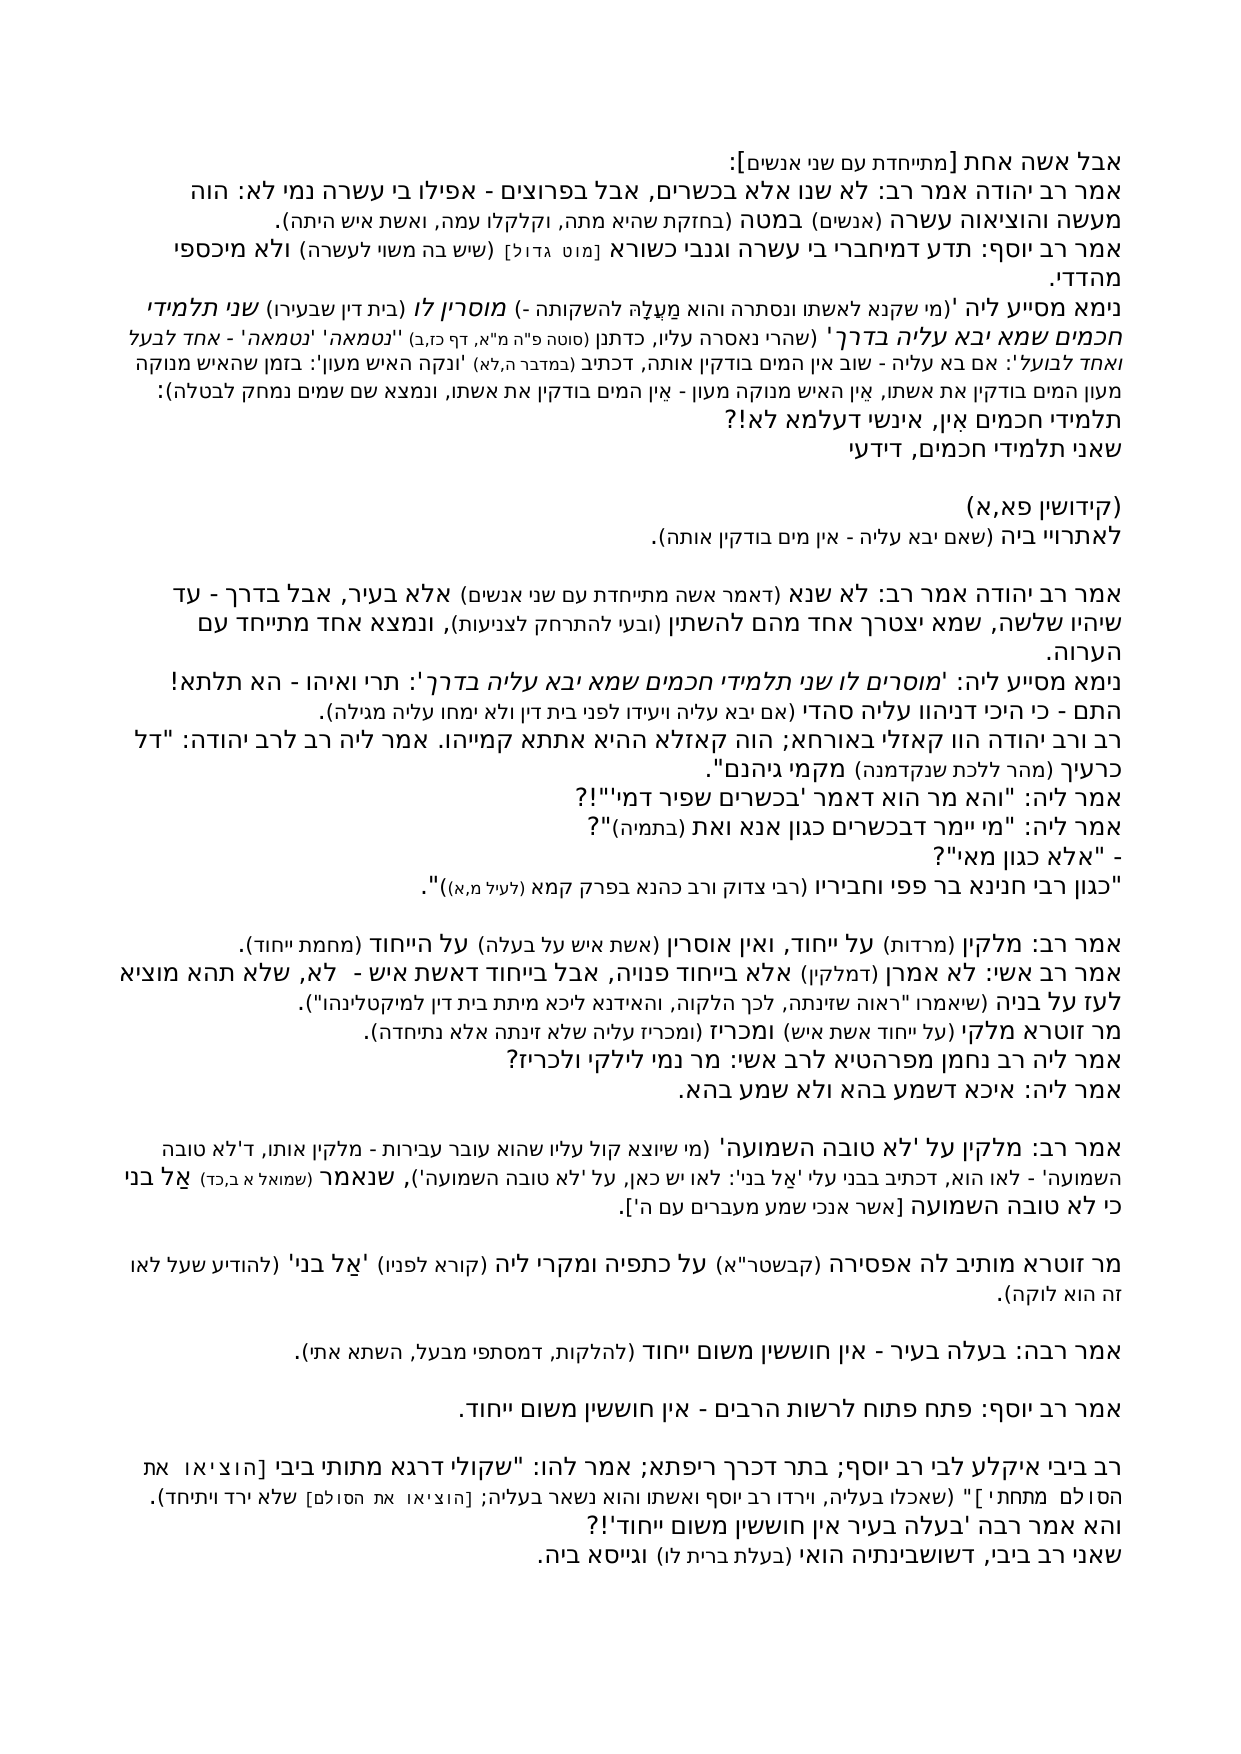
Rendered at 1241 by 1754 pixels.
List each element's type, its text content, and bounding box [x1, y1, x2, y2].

text אמר רב: מלקין (מרדות) על ייחוד, ואין אוסרין (אשת איש על בעלה) על הייחוד (מחמת ייחוד). [118, 929, 1122, 958]
text אמר רב יוסף: תדע דמיחברי בי עשרה וגנבי כשורא [מוט גדול] (שיש בה משוי לעשרה) ולא מיכספי מהדדי. [118, 234, 1122, 293]
text אמר רב יהודה אמר רב: לא שנא (דאמר אשה מתייחדת עם שני אנשים) אלא בעיר, אבל בדרך - עד שיהיו שלשה, שמא יצטרך אחד מהם להשתין (ובעי להתרחק לצניעות), ונמצא אחד מתייחד עם הערוה. [118, 579, 1122, 667]
text רב ביבי איקלע לבי רב יוסף; בתר דכרך ריפתא; אמר להו: "שקולי דרגא מתותי ביבי [הוציאו את הסולם מתחתי]" (שאכלו בעליה, וירדו רב יוסף ואשתו והוא נשאר בעליה; [הוציאו את הסולם] שלא ירד ויתיחד). [118, 1452, 1122, 1511]
text אמר ליה: "מי יימר דבכשרים כגון אנא ואת (בתמיה)"? [118, 813, 1122, 842]
text נימא מסייע ליה '(מי שקנא לאשתו ונסתרה והוא מַעֲלָהּ להשקותה -) מוסרין לו (בית דין שבעירו) שני תלמידי חכמים שמא יבא עליה בדרך' (שהרי נאסרה עליו, כדתנן (סוטה פ"ה מ"א, דף כז,ב) ''נטמאה' 'נטמאה' - אחד לבעל ואחד לבועל': אם בא עליה - שוב אין המים בודקין אותה, דכתיב (במדבר ה,לא) 'ונקה האיש מעון': בזמן שהאיש מנוקה מעון המים בודקין את אשתו, אֵין האיש מנוקה מעון - אֵין המים בודקין את אשתו, ונמצא שם שמים נמחק לבטלה): תלמידי חכמים אִין, אינשי דעלמא לא!? [118, 293, 1122, 434]
text אמר רב יוסף: פתח פתוח לרשות הרבים - אין חוששין משום ייחוד. [118, 1394, 1122, 1423]
text (קידושין פא,א) [118, 492, 1122, 521]
text אמר ליה: איכא דשמע בהא ולא שמע בהא. [118, 1075, 1122, 1104]
text לאתרויי ביה (שאם יבא עליה - אין מים בודקין אותה). [118, 521, 1122, 550]
text אמר ליה: "והא מר הוא דאמר 'בכשרים שפיר דמי'"!? [118, 783, 1122, 813]
text מר זוטרא מלקי (על ייחוד אשת איש) ומכריז (ומכריז עליה שלא זינתה אלא נתיחדה). [118, 1016, 1122, 1046]
text שאני רב ביבי, דשושבינתיה הואי (בעלת ברית לו) וגייסא ביה. [118, 1540, 1122, 1569]
text - "אלא כגון מאי"? [118, 842, 1122, 871]
text אמר רב אשי: לא אמרן (דמלקין) אלא בייחוד פנויה, אבל בייחוד דאשת איש - לא, שלא תהא מוציא לעז על בניה (שיאמרו "ראוה שזינתה, לכך הלקוה, והאידנא ליכא מיתת בית דין למיקטלינהו"). [118, 958, 1122, 1016]
text אמר רב: מלקין על 'לא טובה השמועה' (מי שיוצא קול עליו שהוא עובר עבירות - מלקין אותו, ד'לא טובה השמועה' - לאו הוא, דכתיב בבני עלי 'אַל בני': לאו יש כאן, על 'לא טובה השמועה'), שנאמר (שמואל א ב,כד) אַל בני כי לא טובה השמועה [אשר אנכי שמע מעברים עם ה']. [118, 1133, 1122, 1220]
text רב ורב יהודה הוו קאזלי באורחא; הוה קאזלא ההיא אתתא קמייהו. אמר ליה רב לרב יהודה: "דל כרעיך (מהר ללכת שנקדמנה) מקמי גיהנם". [118, 725, 1122, 783]
text אמר רבה: בעלה בעיר - אין חוששין משום ייחוד (להלקות, דמסתפי מבעל, השתא אתי). [118, 1336, 1122, 1365]
text אמר רב יהודה אמר רב: לא שנו אלא בכשרים, אבל בפרוצים - אפילו בי עשרה נמי לא: הוה מעשה והוציאוה עשרה (אנשים) במטה (בחזקת שהיא מתה, וקלקלו עמה, ואשת איש היתה). [118, 176, 1122, 234]
text והא אמר רבה 'בעלה בעיר אין חוששין משום ייחוד'!? [118, 1511, 1122, 1540]
text "כגון רבי חנינא בר פפי וחביריו (רבי צדוק ורב כהנא בפרק קמא (לעיל מ,א))". [118, 871, 1122, 900]
text שאני תלמידי חכמים, דידעי [118, 434, 1122, 463]
text מר זוטרא מותיב לה אפסירה (קבשטר"א) על כתפיה ומקרי ליה (קורא לפניו) 'אַל בני' (להודיע שעל לאו זה הוא לוקה). [118, 1249, 1122, 1307]
text אבל אשה אחת [מתייחדת עם שני אנשים]: [118, 147, 1122, 176]
text התם - כי היכי דניהוו עליה סהדי (אם יבא עליה ויעידו לפני בית דין ולא ימחו עליה מגילה). [118, 696, 1122, 725]
text אמר ליה רב נחמן מפרהטיא לרב אשי: מר נמי לילקי ולכריז? [118, 1046, 1122, 1075]
text נימא מסייע ליה: 'מוסרים לו שני תלמידי חכמים שמא יבא עליה בדרך': תרי ואיהו - הא תלתא! [118, 667, 1122, 696]
